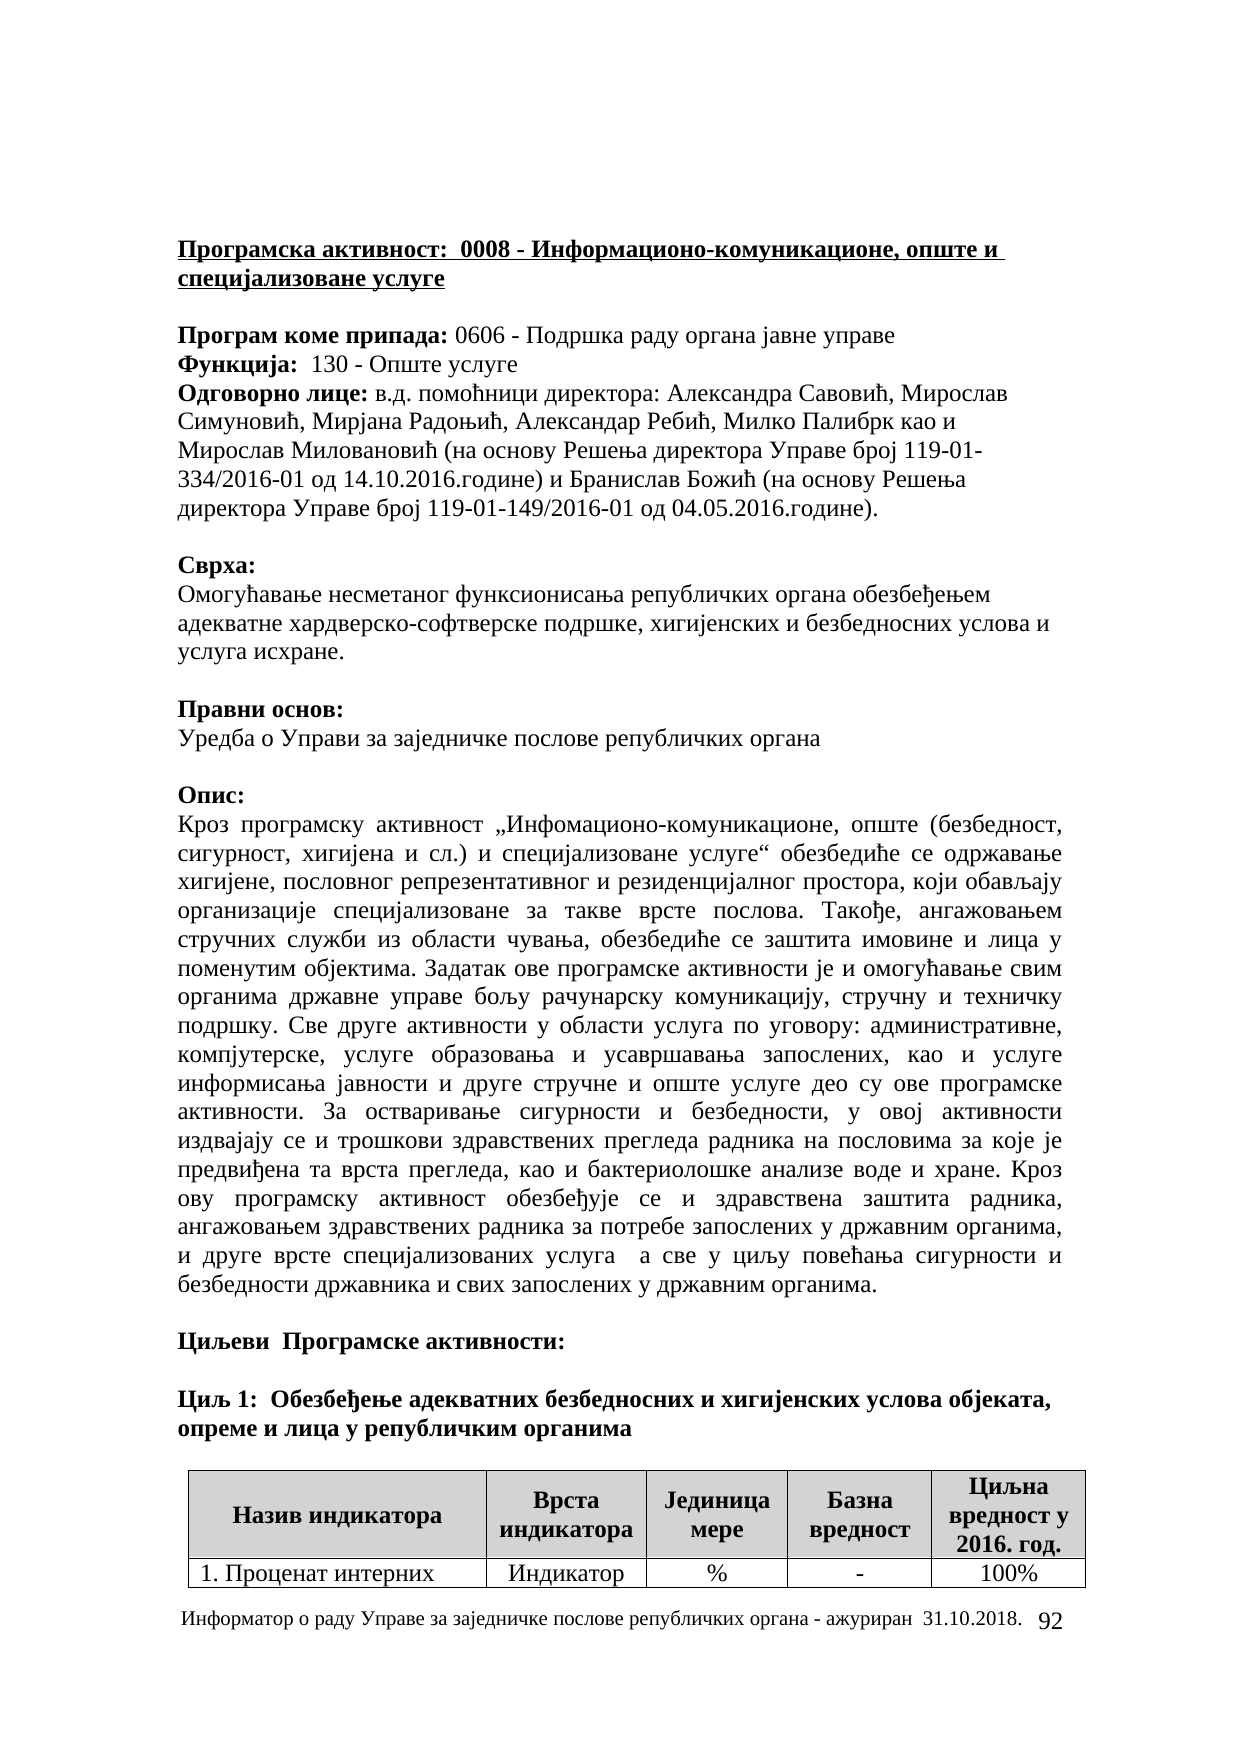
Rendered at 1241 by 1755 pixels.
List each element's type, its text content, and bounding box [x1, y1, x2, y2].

table_cell 100% [932, 1559, 1085, 1587]
text Програмска активност: 0008 - Информационо-комуникационе, опште и специјализоване услуге [177, 234, 1063, 291]
table_header Базна вредност [788, 1471, 931, 1557]
table_cell - [788, 1559, 931, 1587]
table_header Врста индикатора [487, 1471, 646, 1557]
table_cell Индикатор [487, 1559, 646, 1587]
text Сврха: Омогућавање несметаног функсионисања републичких органа обезбеђењем адекватне хардверско-софтверске подршке, хигијенских и безбедносних услова и услуга исхране. [177, 521, 1063, 665]
text Кроз програмску активност „Инфомационо-комуникационе, опште (безбедност, сигурност, хигијена и сл.) и специјализоване услуге“ обезбедиће се одржавање хигијене, пословног репрезентативног и резиденцијалног простора, који обављају организације специјализоване за такве врсте послова. Такође, ангажовањем стручних служби из области чувања, обезбедиће се заштита имовине и лица у поменутим објектима. Задатак ове програмске активности је и омогућавање свим органима државне управе бољу рачунарску комуникацију, стручну и техничку подршку. Све друге активности у области услуга по уговору: административне, компјутерске, услуге образовања и усавршавања запослених, као и услуге информисања јавности и друге стручне и опште услуге део су ове програмске активности. За остваривање сигурности и безбедности, у овој активности издвајају се и трошкови здравствених прегледа радника на пословима за које је предвиђена та врста прегледа, као и бактериолошке анализе воде и хране. Кроз ову програмску активност обезбеђује се и здравствена заштита радника, ангажовањем здравствених радника за потребе запослених у државним органима, и друге врсте специјализованих услуга а све у циљу повећања сигурности и безбедности државника и свих запослених у државним органима. [177, 809, 1063, 1298]
table_cell 1. Проценат интерних [189, 1559, 486, 1587]
table_header Циљна вредност у 2016. год. [932, 1471, 1085, 1557]
text Циљ 1: Обезбеђење адекватних безбедносних и хигијенских услова објеката, опреме и лица у републичким органима [177, 1384, 1063, 1441]
text Правни основ: Уредба о Управи за заједничке послове републичких органа [177, 665, 1063, 751]
table_header Назив индикатора [189, 1471, 486, 1557]
table_cell % [647, 1559, 787, 1587]
text Циљеви Програмске активности: [177, 1298, 1063, 1355]
text Програм коме припада: 0606 - Подршка раду органа јавне управе Функција: 130 - Опште услуге Одговорно лице: в.д. помоћници директора: Александра Савовић, Мирослав Симуновић, Мирјана Радоњић, Александар Ребић, Милко Палибрк као и Мирослав Миловановић (на основу Решења директора Управе број 119-01-334/2016-01 од 14.10.2016.године) и Бранислав Божић (на основу Решења директора Управе број 119-01-149/2016-01 од 04.05.2016.године). [177, 291, 1063, 521]
table_header Јединица мере [647, 1471, 787, 1557]
text Опис: [177, 780, 1063, 809]
